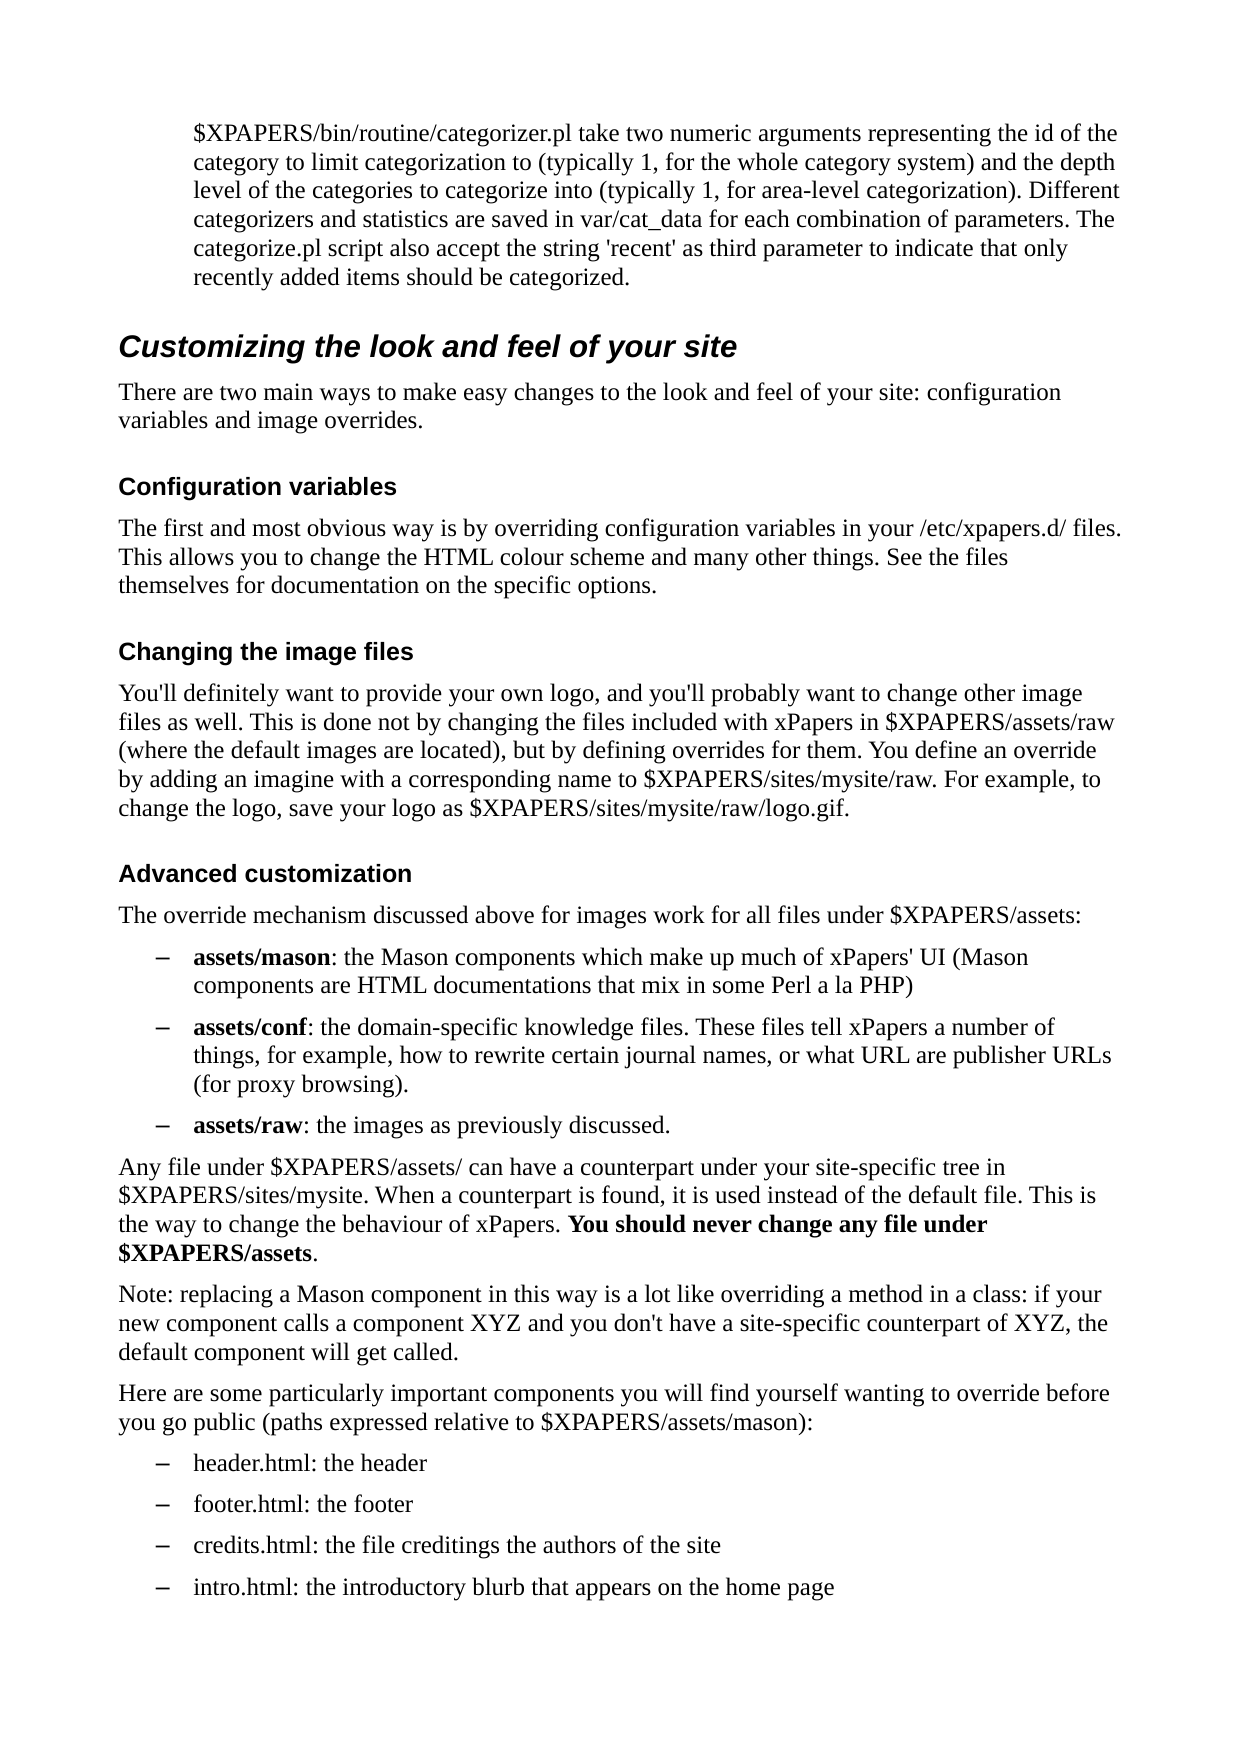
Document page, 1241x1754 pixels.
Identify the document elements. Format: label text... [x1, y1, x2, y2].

text There are two main ways to make easy changes to the look and feel of your site: configuration variables and image overrides. [118, 377, 1122, 434]
text Any file under $XPAPERS/assets/ can have a counterpart under your site-specific tree in $XPAPERS/sites/mysite. When a counterpart is found, it is used instead of the default file. This is the way to change the behaviour of xPapers. You should never change any file under $XPAPERS/assets. [118, 1152, 1122, 1267]
text The first and most obvious way is by overriding configuration variables in your /etc/xpapers.d/ files. This allows you to change the HTML colour scheme and many other things. See the files themselves for documentation on the specific options. [118, 513, 1122, 599]
list footer.html: the footer [156, 1489, 1122, 1518]
text The override mechanism discussed above for images work for all files under $XPAPERS/assets: [118, 900, 1122, 929]
subtitle Customizing the look and feel of your site [118, 328, 1122, 364]
subtitle Advanced customization [118, 859, 1122, 888]
list credits.html: the file creditings the authors of the site [156, 1530, 1122, 1559]
list $XPAPERS/bin/routine/categorizer.pl take two numeric arguments representing the id of the category to limit categorization to (typically 1, for the whole category system) and the depth level of the categories to categorize into (typically 1, for area-level categorization). Different categorizers and statistics are saved in var/cat_data for each combination of parameters. The categorize.pl script also accept the string 'recent' as third parameter to indicate that only recently added items should be categorized. [156, 118, 1122, 291]
text Here are some particularly important components you will find yourself wanting to override before you go public (paths expressed relative to $XPAPERS/assets/mason): [118, 1378, 1122, 1435]
text You'll definitely want to provide your own logo, and you'll probably want to change other image files as well. This is done not by changing the files included with xPapers in $XPAPERS/assets/raw (where the default images are located), but by defining overrides for them. You define an override by adding an imagine with a corresponding name to $XPAPERS/sites/mysite/raw. For example, to change the logo, save your logo as $XPAPERS/sites/mysite/raw/logo.gif. [118, 678, 1122, 822]
list header.html: the header [156, 1448, 1122, 1477]
text Note: replacing a Mason component in this way is a lot like overriding a method in a class: if your new component calls a component XYZ and you don't have a site-specific counterpart of XYZ, the default component will get called. [118, 1279, 1122, 1365]
list intro.html: the introductory blurb that appears on the home page [156, 1572, 1122, 1600]
list assets/mason: the Mason components which make up much of xPapers' UI (Mason components are HTML documentations that mix in some Perl a la PHP) [156, 942, 1122, 999]
list assets/conf: the domain-specific knowledge files. These files tell xPapers a number of things, for example, how to rewrite certain journal names, or what URL are publisher URLs (for proxy browsing). [156, 1012, 1122, 1098]
subtitle Configuration variables [118, 472, 1122, 500]
list assets/raw: the images as previously discussed. [156, 1110, 1122, 1139]
subtitle Changing the image files [118, 637, 1122, 665]
